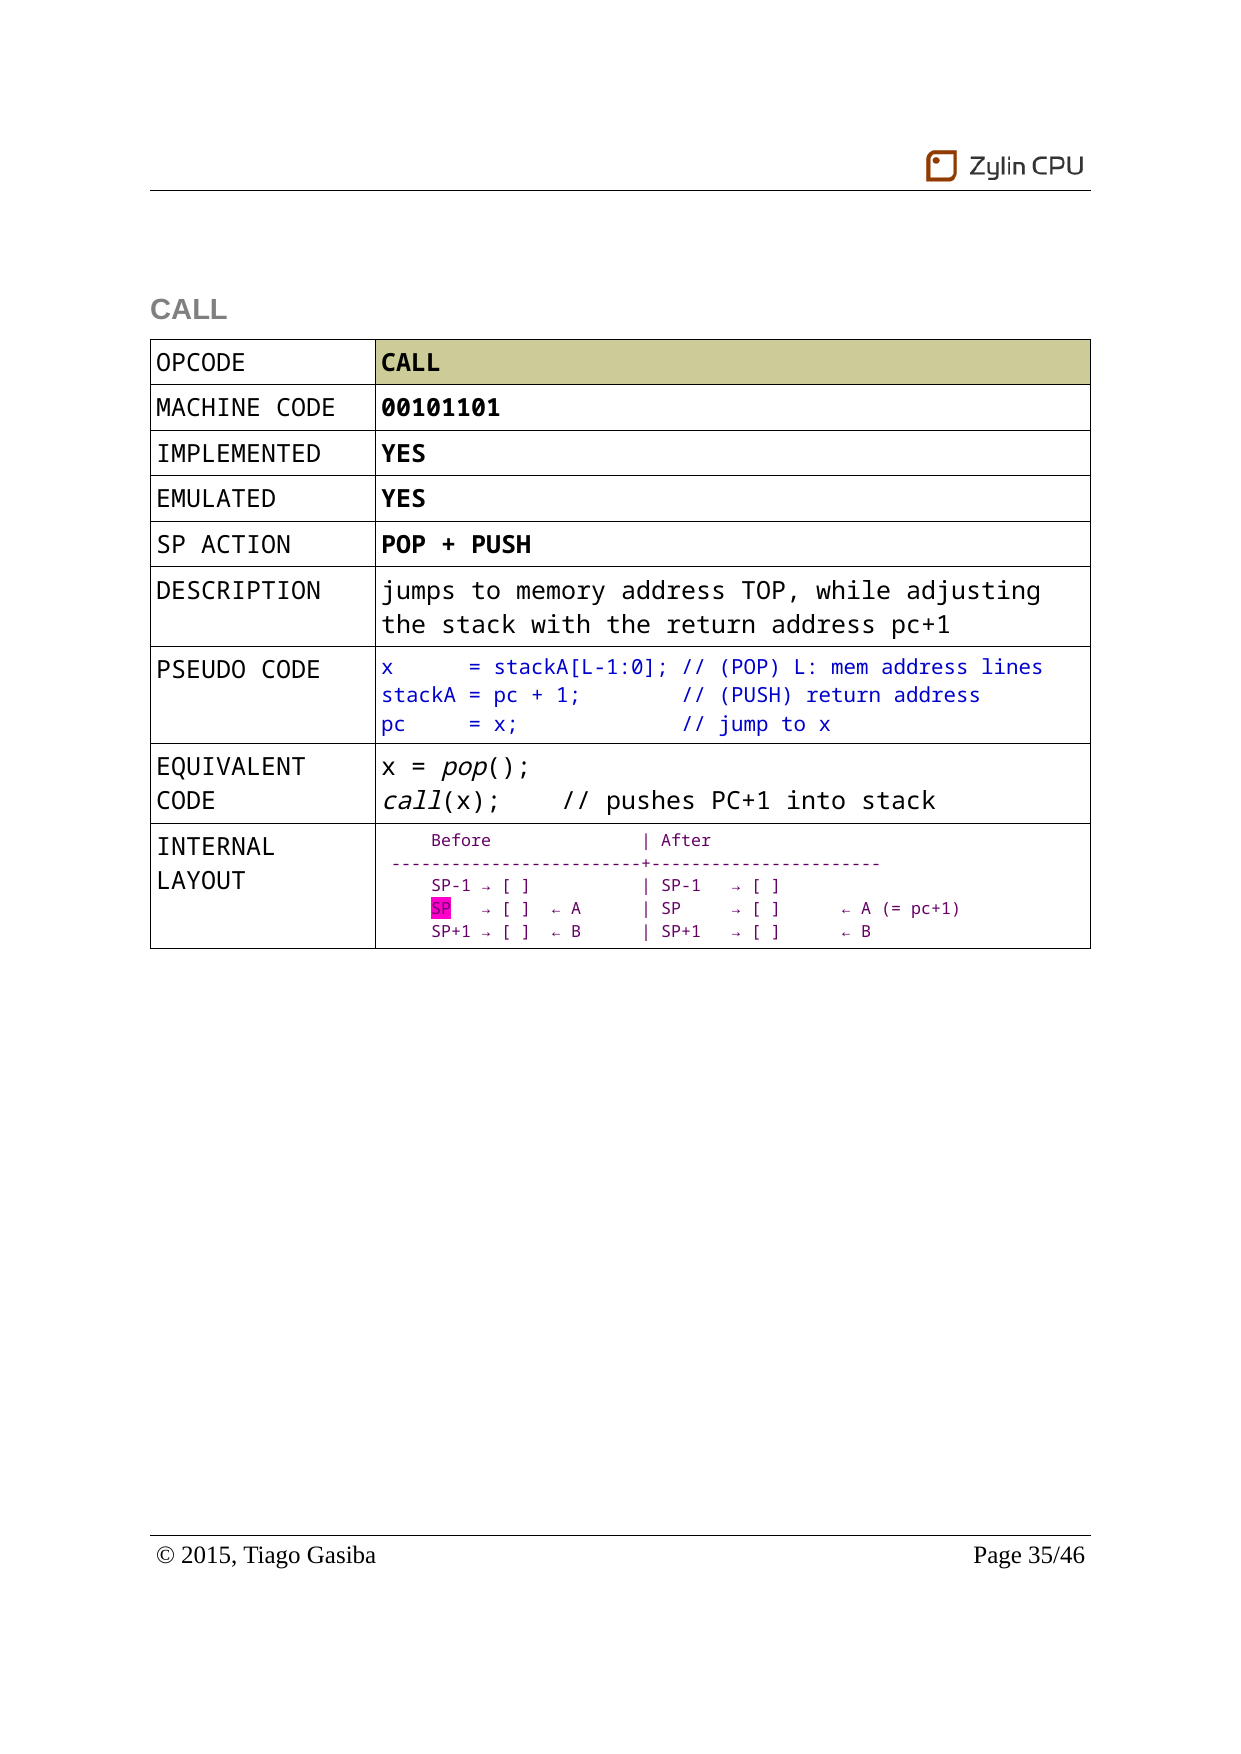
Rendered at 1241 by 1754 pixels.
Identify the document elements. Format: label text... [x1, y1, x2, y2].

table_cell YES [376, 431, 1090, 475]
table_cell jumps to memory address TOP, while adjusting the stack with the return address pc+1 [376, 567, 1090, 646]
table_cell PSEUDO CODE [151, 647, 375, 743]
table_cell EMULATED [151, 476, 375, 521]
table_cell INTERNAL LAYOUT [151, 824, 375, 948]
table_header OPCODE [151, 340, 375, 384]
table_cell Before | After -------------------------+----------------------- SP-1 → [ ] | SP-1 → [ ] SP → [ ] ← A | SP → [ ] ← A (= pc+1) SP+1 → [ ] ← B | SP+1 → [ ] ← B [376, 824, 1090, 948]
table_cell x = pop(); call(x); // pushes PC+1 into stack [376, 744, 1090, 823]
table_cell IMPLEMENTED [151, 431, 375, 475]
table_cell EQUIVALENT CODE [151, 744, 375, 823]
table_cell POP + PUSH [376, 522, 1090, 566]
table_cell SP ACTION [151, 522, 375, 566]
table_cell MACHINE CODE [151, 385, 375, 430]
table_cell YES [376, 476, 1090, 521]
table_cell DESCRIPTION [151, 567, 375, 646]
table_cell x = stackA[L-1:0]; // (POP) L: mem address lines stackA = pc + 1; // (PUSH) return address pc = x; // jump to x [376, 647, 1090, 743]
table_header CALL [376, 340, 1090, 384]
subtitle CALL [150, 292, 1091, 326]
table_cell 00101101 [376, 385, 1090, 430]
picture [922, 148, 1151, 185]
